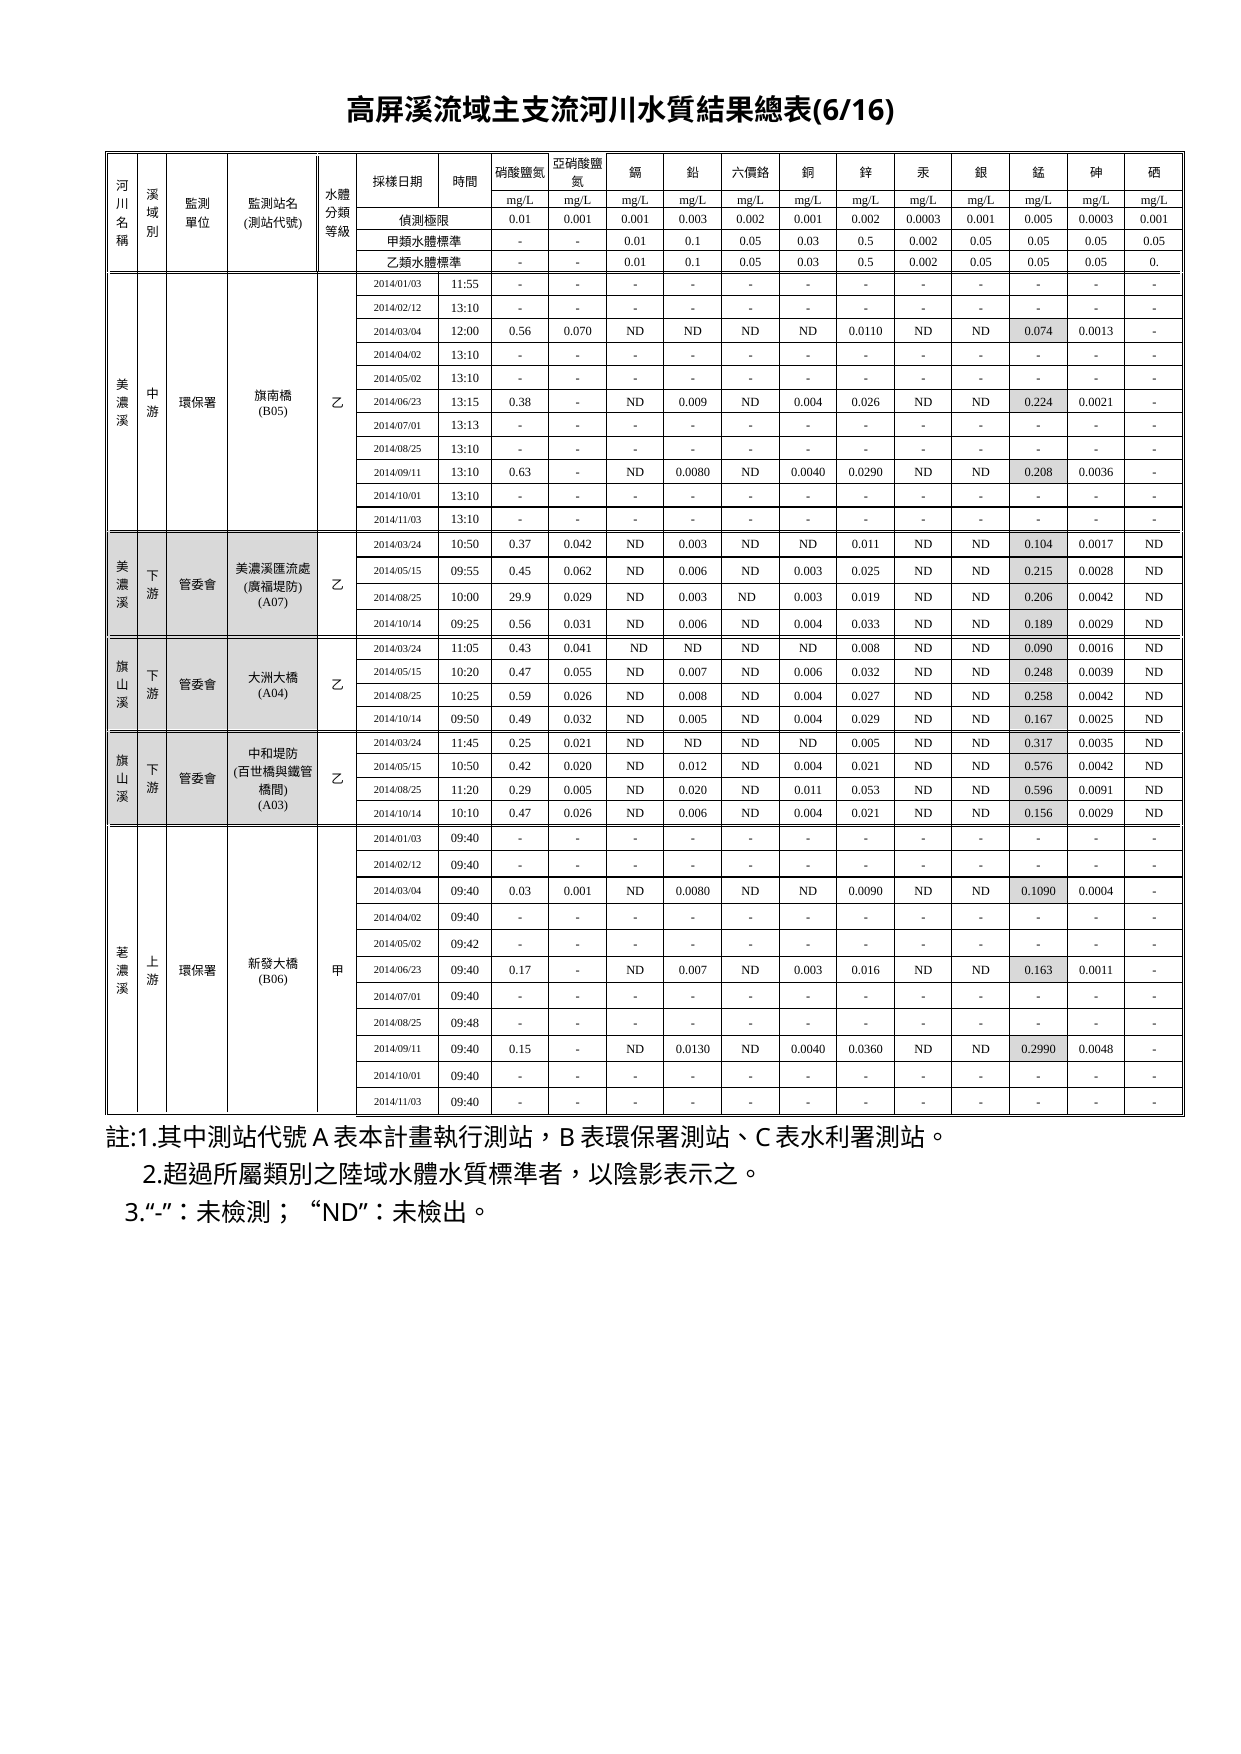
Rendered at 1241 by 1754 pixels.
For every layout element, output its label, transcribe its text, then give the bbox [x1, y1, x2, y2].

table_cell 0.05 [722, 251, 779, 271]
table_cell 09:40 [439, 957, 491, 982]
table_cell 0.002 [895, 230, 951, 250]
table_cell 0.0011 [1068, 957, 1124, 982]
table_cell ND [1125, 707, 1182, 729]
table_cell - [837, 851, 894, 876]
table_cell ND [895, 707, 951, 729]
table_cell 0.003 [780, 957, 836, 982]
table_cell 11:05 [439, 639, 491, 659]
table_cell 0.01 [607, 230, 663, 250]
table_cell - [1068, 366, 1124, 389]
table_cell - [722, 1009, 779, 1034]
table_cell 2014/03/24 [357, 533, 438, 556]
table_cell ND [664, 319, 721, 342]
table_cell 0.208 [1010, 460, 1067, 483]
table_cell 0.189 [1010, 610, 1067, 635]
table_cell 2014/06/23 [357, 957, 438, 982]
table_cell 09:40 [439, 827, 491, 850]
table_cell 0.062 [549, 558, 606, 583]
table_cell 0.0110 [837, 319, 894, 342]
table_cell ND [722, 778, 779, 800]
table_cell 下游 [138, 733, 166, 824]
table_cell - [549, 1062, 606, 1087]
table_cell - [1125, 930, 1182, 956]
table_cell - [780, 484, 836, 506]
table_cell 2014/07/01 [357, 983, 438, 1008]
table_cell 0.011 [780, 778, 836, 800]
table_cell 0.01 [492, 208, 548, 228]
table_cell - [607, 413, 663, 436]
table_cell 0.001 [1125, 208, 1182, 228]
table_cell 2014/03/04 [357, 319, 438, 342]
table_cell mg/L [664, 191, 721, 207]
table_cell 0.0360 [837, 1036, 894, 1061]
table_cell 0.016 [837, 957, 894, 982]
table_cell - [607, 904, 663, 929]
table_cell 0.01 [607, 251, 663, 271]
table_cell - [1010, 484, 1067, 506]
table_cell - [952, 437, 1009, 459]
table_cell - [895, 1062, 951, 1087]
table_cell 0.007 [664, 660, 721, 682]
table_cell 0.05 [1068, 230, 1124, 250]
table_cell 甲 [318, 827, 356, 1114]
table_cell ND [895, 460, 951, 483]
table_cell - [837, 930, 894, 956]
table_cell 09:40 [439, 1036, 491, 1061]
table_cell ND [1125, 584, 1182, 609]
table_cell - [664, 274, 721, 294]
table_cell - [895, 983, 951, 1008]
table_cell 0.0042 [1068, 754, 1124, 777]
table_cell 2014/03/04 [357, 878, 438, 903]
table_cell 0.012 [664, 754, 721, 777]
table_cell 0.317 [1010, 733, 1067, 753]
table_cell 2014/03/24 [357, 733, 438, 753]
table_cell - [895, 1009, 951, 1034]
text 2.超過所屬類別之陸域水體水質標準者，以陰影表示之。 [104, 1154, 1122, 1192]
table_header 鎘 [607, 154, 663, 190]
table_cell mg/L [1068, 191, 1124, 207]
table_cell ND [895, 754, 951, 777]
table_cell ND [607, 460, 663, 483]
table_cell 09:40 [439, 1062, 491, 1087]
table_cell - [1125, 460, 1182, 483]
table_cell ND [895, 684, 951, 706]
table_cell ND [895, 584, 951, 609]
table_cell mg/L [1010, 191, 1067, 207]
table_cell 13:15 [439, 390, 491, 412]
table_cell 2014/08/25 [357, 684, 438, 706]
table_cell 2014/10/14 [357, 610, 438, 635]
table_cell 大洲大橋 (A04) [228, 639, 317, 729]
table_cell - [1010, 508, 1067, 530]
table_cell - [895, 274, 951, 294]
table_cell 0.0040 [780, 460, 836, 483]
table_cell 0.03 [780, 230, 836, 250]
table_cell - [837, 983, 894, 1008]
table_cell 2014/11/03 [357, 1088, 438, 1114]
table_cell - [492, 230, 548, 250]
table_cell - [607, 1088, 663, 1114]
table_cell 0.5 [837, 251, 894, 271]
table_cell 0.0039 [1068, 660, 1124, 682]
table_cell 13:10 [439, 484, 491, 506]
table_cell ND [952, 707, 1009, 729]
table_cell 0.0021 [1068, 390, 1124, 412]
table_cell 0.005 [549, 778, 606, 800]
table_cell - [1010, 851, 1067, 876]
table_cell 0.0080 [664, 460, 721, 483]
table_cell 乙類水體標準 [357, 251, 491, 271]
table_cell - [1010, 930, 1067, 956]
table_cell 0.070 [549, 319, 606, 342]
table_cell - [549, 904, 606, 929]
table_cell 2014/02/12 [357, 296, 438, 318]
table_cell ND [607, 754, 663, 777]
table_cell - [492, 343, 548, 365]
table_cell ND [780, 878, 836, 903]
table_cell 0.004 [780, 684, 836, 706]
table_cell ND [722, 460, 779, 483]
table_cell 0.0029 [1068, 801, 1124, 824]
table_cell 2014/02/12 [357, 851, 438, 876]
table_cell - [1068, 413, 1124, 436]
table_cell ND [1125, 730, 1182, 753]
table_cell - [1010, 1088, 1067, 1114]
table_cell 10:50 [439, 533, 491, 556]
table_cell 09:40 [439, 983, 491, 1008]
table_cell ND [895, 801, 951, 824]
table_cell 13:10 [439, 437, 491, 459]
table_cell 0.0048 [1068, 1036, 1124, 1061]
table_cell 11:55 [439, 274, 491, 294]
table_cell 0.29 [492, 778, 548, 800]
table_cell 13:10 [439, 343, 491, 365]
table_header 河川 名稱 [108, 154, 137, 271]
table_cell ND [1125, 684, 1182, 706]
table_cell 0.001 [952, 208, 1009, 228]
table_cell 2014/05/02 [357, 930, 438, 956]
table_cell - [722, 827, 779, 850]
table_cell - [664, 296, 721, 318]
table_cell ND [952, 660, 1009, 682]
table_cell 0. [1125, 251, 1182, 271]
table_cell 乙 [318, 533, 356, 635]
table_cell 10:00 [439, 584, 491, 609]
table_cell ND [1125, 610, 1182, 635]
table_cell 0.163 [1010, 957, 1067, 982]
table_cell ND [952, 754, 1009, 777]
table_cell 10:25 [439, 684, 491, 706]
table_cell - [549, 1009, 606, 1034]
table_cell - [1068, 904, 1124, 929]
table_cell 2014/04/02 [357, 343, 438, 365]
table_cell 0.56 [492, 610, 548, 635]
table_cell ND [722, 610, 779, 635]
table_cell - [607, 296, 663, 318]
table_cell - [1125, 957, 1182, 982]
table_cell ND [895, 639, 951, 659]
table_cell 0.006 [780, 660, 836, 682]
table_cell - [1125, 437, 1182, 459]
table_cell 0.05 [952, 230, 1009, 250]
table_cell - [664, 484, 721, 506]
table_cell - [780, 508, 836, 530]
table_cell - [549, 957, 606, 982]
table_cell 0.001 [549, 208, 606, 228]
table_cell 09:40 [439, 851, 491, 876]
table_cell - [1125, 1062, 1182, 1087]
table_cell 0.008 [664, 684, 721, 706]
table_cell - [722, 413, 779, 436]
table_cell ND [1125, 530, 1183, 556]
table_cell 旗山溪 [108, 730, 137, 824]
table_cell mg/L [780, 191, 836, 207]
table_cell 2014/11/03 [357, 508, 438, 530]
table_cell 0.05 [1010, 230, 1067, 250]
table_header 砷 [1068, 154, 1124, 190]
table_cell 0.258 [1010, 684, 1067, 706]
table_cell - [780, 930, 836, 956]
table_cell 管委會 [167, 733, 227, 824]
table_cell - [952, 827, 1009, 850]
table_cell - [549, 413, 606, 436]
table_cell - [549, 251, 606, 271]
table_cell 13:10 [439, 366, 491, 389]
table_cell 0.055 [549, 660, 606, 682]
table_cell - [837, 296, 894, 318]
table_cell - [492, 930, 548, 956]
table_cell - [664, 930, 721, 956]
table_cell - [722, 904, 779, 929]
table_cell 2014/10/01 [357, 484, 438, 506]
table_cell 0.5 [837, 230, 894, 250]
table_cell ND [607, 878, 663, 903]
table_cell - [664, 851, 721, 876]
table_cell 0.0290 [837, 460, 894, 483]
table_cell 0.053 [837, 778, 894, 800]
table_cell - [1010, 343, 1067, 365]
table_cell - [780, 983, 836, 1008]
table_cell 0.021 [837, 754, 894, 777]
table_cell 0.027 [837, 684, 894, 706]
table_cell ND [952, 533, 1009, 556]
table_cell 0.05 [1068, 251, 1124, 271]
table_cell ND [952, 460, 1009, 483]
table_cell 0.596 [1010, 778, 1067, 800]
table_cell - [722, 484, 779, 506]
table_cell 2014/08/25 [357, 437, 438, 459]
table_cell 0.03 [780, 251, 836, 271]
table_cell 0.002 [837, 208, 894, 228]
table_cell - [607, 851, 663, 876]
table_cell - [952, 983, 1009, 1008]
table_cell - [1125, 983, 1182, 1008]
table_cell - [780, 437, 836, 459]
table_cell 2014/01/03 [357, 274, 438, 294]
table_cell - [895, 366, 951, 389]
table_cell - [492, 437, 548, 459]
table_cell 10:50 [439, 754, 491, 777]
table_cell ND [722, 733, 779, 753]
table_cell 0.104 [1010, 533, 1067, 556]
table_cell - [895, 930, 951, 956]
table_cell ND [895, 957, 951, 982]
table_cell ND [722, 684, 779, 706]
table_cell - [780, 274, 836, 294]
table_cell - [952, 904, 1009, 929]
table_cell - [664, 1088, 721, 1114]
table_cell - [664, 508, 721, 530]
table_cell ND [952, 639, 1009, 659]
table_header 溪域別 [138, 154, 166, 271]
table_cell - [780, 366, 836, 389]
table_cell ND [952, 778, 1009, 800]
table_cell - [1125, 508, 1182, 530]
table_header 監測 單位 [167, 154, 227, 271]
table_cell - [492, 904, 548, 929]
table_cell - [837, 1062, 894, 1087]
table_cell 09:40 [439, 878, 491, 903]
table_cell ND [1125, 635, 1183, 659]
table_cell ND [895, 1036, 951, 1061]
table_cell ND [607, 733, 663, 753]
table_cell - [664, 983, 721, 1008]
table_cell ND [895, 778, 951, 800]
table_cell - [952, 1088, 1009, 1114]
table_cell ND [607, 533, 663, 556]
table_cell - [664, 827, 721, 850]
table_cell - [895, 437, 951, 459]
table_cell - [549, 366, 606, 389]
table_cell - [722, 274, 779, 294]
table_cell 0.020 [549, 754, 606, 777]
table_cell 2014/10/14 [357, 801, 438, 824]
table_cell ND [607, 558, 663, 583]
table_cell 上游 [138, 827, 167, 1114]
table_cell - [837, 274, 894, 294]
table_cell ND [1125, 660, 1182, 682]
table_cell ND [952, 1036, 1009, 1061]
table_cell 中游 [138, 274, 166, 530]
table_cell 0.49 [492, 707, 548, 729]
table_cell mg/L [492, 191, 548, 207]
table_cell mg/L [607, 191, 663, 207]
table_cell - [607, 983, 663, 1008]
table_cell - [549, 460, 606, 483]
table_cell - [952, 343, 1009, 365]
table_cell 0.1090 [1010, 878, 1067, 903]
table_cell 美濃溪 [106, 530, 137, 635]
table_cell - [549, 1088, 606, 1114]
table_cell ND [1125, 754, 1182, 777]
table_cell 2014/07/01 [357, 413, 438, 436]
table_cell 下游 [138, 533, 166, 635]
table_cell - [549, 851, 606, 876]
table_cell 環保署 [167, 274, 227, 530]
table_cell 0.0025 [1068, 707, 1124, 729]
table_cell 2014/08/25 [357, 778, 438, 800]
table_cell 0.0003 [1068, 208, 1124, 228]
table_cell 0.37 [492, 533, 548, 556]
table_cell ND [952, 584, 1009, 609]
table_cell 0.004 [780, 707, 836, 729]
table_cell mg/L [549, 191, 606, 207]
table_cell - [1125, 319, 1182, 342]
table_cell - [1068, 296, 1124, 318]
table_cell - [1068, 508, 1124, 530]
table_cell 0.0016 [1068, 639, 1124, 659]
table_cell - [549, 437, 606, 459]
table_cell - [1125, 366, 1182, 389]
table_cell ND [895, 660, 951, 682]
table_cell - [1010, 827, 1067, 850]
table_cell - [722, 1088, 779, 1114]
table_cell 13:13 [439, 413, 491, 436]
table_cell 0.001 [549, 878, 606, 903]
table_cell 下游 [138, 639, 166, 729]
table_cell - [952, 508, 1009, 530]
table_cell 甲類水體標準 [357, 230, 491, 250]
table_cell 環保署 [167, 827, 228, 1114]
table_header 六價鉻 [722, 154, 779, 190]
table_cell - [1010, 983, 1067, 1008]
table_cell - [780, 827, 836, 850]
table_header 銅 [780, 154, 836, 190]
table_cell - [1010, 413, 1067, 436]
table_cell 0.0017 [1068, 533, 1124, 556]
table_cell - [837, 366, 894, 389]
table_cell - [837, 904, 894, 929]
table_cell - [1125, 904, 1182, 929]
table_cell 0.042 [549, 533, 606, 556]
table_cell - [664, 1009, 721, 1034]
table_cell 0.224 [1010, 390, 1067, 412]
table_cell ND [664, 639, 721, 659]
table_cell - [492, 413, 548, 436]
table_cell - [1068, 343, 1124, 365]
table_cell ND [952, 878, 1009, 903]
table_cell - [1068, 274, 1124, 294]
table_cell 10:20 [439, 660, 491, 682]
table_header 銀 [952, 154, 1009, 190]
table_cell 0.090 [1010, 639, 1067, 659]
table_cell - [722, 1062, 779, 1087]
table_cell 2014/03/24 [357, 639, 438, 659]
table_header 時間 [439, 154, 491, 207]
table_cell 0.020 [664, 778, 721, 800]
table_cell 0.156 [1010, 801, 1067, 824]
table_cell 0.0036 [1068, 460, 1124, 483]
table_cell ND [952, 610, 1009, 635]
table_cell 0.45 [492, 558, 548, 583]
table_cell - [722, 930, 779, 956]
table_cell - [607, 1062, 663, 1087]
table_cell - [722, 437, 779, 459]
table_cell 偵測極限 [357, 208, 491, 228]
table_cell ND [780, 319, 836, 342]
table_cell - [492, 1088, 548, 1114]
table_cell 0.47 [492, 801, 548, 824]
table_cell ND [722, 754, 779, 777]
table_cell - [1010, 366, 1067, 389]
table_cell - [722, 366, 779, 389]
table_cell 0.001 [607, 208, 663, 228]
table_cell - [780, 1009, 836, 1034]
table_cell - [837, 508, 894, 530]
table_cell - [492, 508, 548, 530]
table_cell 2014/06/23 [357, 390, 438, 412]
table_cell - [1125, 878, 1182, 903]
table_cell ND [664, 733, 721, 753]
table_cell 0.031 [549, 610, 606, 635]
table_cell 0.002 [722, 208, 779, 228]
table_cell - [952, 413, 1009, 436]
table_cell 0.0130 [664, 1036, 721, 1061]
table_header 亞硝酸鹽氮 [549, 152, 606, 190]
table_cell - [492, 484, 548, 506]
table_cell ND [780, 639, 836, 659]
table_cell 0.026 [549, 684, 606, 706]
table_cell ND [607, 1036, 663, 1061]
table_cell 0.004 [780, 610, 836, 635]
table_cell - [780, 904, 836, 929]
table_cell 0.032 [837, 660, 894, 682]
table_cell 2014/09/11 [357, 1036, 438, 1061]
table_cell 0.011 [837, 533, 894, 556]
table_header 鉛 [664, 154, 721, 190]
table_cell 13:10 [439, 460, 491, 483]
table_cell - [492, 296, 548, 318]
table_cell - [780, 1062, 836, 1087]
table_cell - [1125, 271, 1183, 294]
table_cell - [492, 983, 548, 1008]
table_cell 2014/05/15 [357, 558, 438, 583]
table_cell ND [607, 610, 663, 635]
table_header 硝酸鹽氮 [492, 154, 548, 190]
table_cell 0.003 [780, 558, 836, 583]
table_cell 0.026 [837, 390, 894, 412]
table_cell 09:25 [439, 610, 491, 635]
table_cell ND [722, 1036, 779, 1061]
table_cell 0.0003 [895, 208, 951, 228]
table_cell 0.05 [1125, 230, 1182, 250]
table_cell ND [722, 801, 779, 824]
table_cell 0.0090 [837, 878, 894, 903]
table_cell 管委會 [167, 639, 227, 729]
table_cell 中和堤防 (百世橋與鐵管橋間) (A03) [228, 733, 317, 824]
table_cell 0.0042 [1068, 684, 1124, 706]
table_cell 0.215 [1010, 558, 1067, 583]
table_cell ND [952, 957, 1009, 982]
table_cell - [607, 1009, 663, 1034]
table_cell 0.041 [549, 639, 606, 659]
table_cell - [722, 983, 779, 1008]
table_cell - [1010, 1009, 1067, 1034]
table_cell 0.002 [895, 251, 951, 271]
table_cell ND [607, 707, 663, 729]
table_cell ND [895, 390, 951, 412]
table_cell ND [952, 733, 1009, 753]
table_cell 0.005 [837, 733, 894, 753]
table_cell 0.029 [837, 707, 894, 729]
table_header 錳 [1010, 154, 1067, 190]
table_cell 美濃溪 [106, 271, 137, 530]
table_cell 0.0040 [780, 1036, 836, 1061]
table_cell ND [1125, 558, 1182, 583]
table_cell 0.0091 [1068, 778, 1124, 800]
table_cell - [952, 484, 1009, 506]
table_cell 2014/10/01 [357, 1062, 438, 1087]
table_cell - [492, 827, 548, 850]
table_cell - [952, 296, 1009, 318]
table_cell 0.004 [780, 801, 836, 824]
table_cell - [492, 851, 548, 876]
table_cell - [664, 904, 721, 929]
table_cell 0.009 [664, 390, 721, 412]
table_cell - [780, 1088, 836, 1114]
table_cell 0.0013 [1068, 319, 1124, 342]
table_cell 0.0028 [1068, 558, 1124, 583]
table_cell - [664, 366, 721, 389]
table_cell mg/L [952, 191, 1009, 207]
table_cell 0.47 [492, 660, 548, 682]
table_cell 2014/10/14 [357, 707, 438, 729]
table_cell - [1068, 437, 1124, 459]
table_cell - [549, 1036, 606, 1061]
table_cell - [1125, 851, 1182, 876]
table_cell ND [722, 533, 779, 556]
table_cell 10:10 [439, 801, 491, 824]
table_cell 0.004 [780, 390, 836, 412]
table_cell 29.9 [492, 584, 548, 609]
table_cell - [780, 851, 836, 876]
table_cell ND [952, 684, 1009, 706]
table_cell 09:40 [439, 1088, 491, 1114]
table_cell ND [722, 707, 779, 729]
table_cell - [1125, 296, 1182, 318]
table_cell 0.1 [664, 251, 721, 271]
table_cell 0.003 [664, 584, 721, 609]
table_cell 0.0029 [1068, 610, 1124, 635]
table_cell 0.003 [664, 208, 721, 228]
table_cell - [549, 274, 606, 294]
table_cell mg/L [837, 191, 894, 207]
table_cell 0.0042 [1068, 584, 1124, 609]
table_cell - [895, 904, 951, 929]
table_cell - [895, 851, 951, 876]
table_cell - [837, 827, 894, 850]
table_cell - [895, 296, 951, 318]
table_cell 0.074 [1010, 319, 1067, 342]
table_cell 0.026 [549, 801, 606, 824]
table_cell ND [607, 957, 663, 982]
table_cell - [549, 983, 606, 1008]
table_cell 乙 [318, 639, 356, 729]
table_cell 0.032 [549, 707, 606, 729]
table_cell 0.43 [492, 639, 548, 659]
table_cell - [837, 1009, 894, 1034]
table_cell - [952, 930, 1009, 956]
table_cell ND [607, 584, 663, 609]
table_cell ND [722, 878, 779, 903]
table_header 監測站名 (測站代號) [228, 152, 318, 271]
table_cell 09:40 [439, 904, 491, 929]
table_cell 0.001 [780, 208, 836, 228]
table_cell 0.03 [492, 878, 548, 903]
table_cell ND [607, 319, 663, 342]
table_cell ND [722, 957, 779, 982]
table_cell - [1125, 484, 1182, 506]
table_header 硒 [1125, 154, 1182, 190]
table_cell ND [722, 584, 779, 609]
table_cell 2014/05/15 [357, 754, 438, 777]
table_cell 0.59 [492, 684, 548, 706]
table_cell ND [952, 390, 1009, 412]
table_cell - [1125, 343, 1182, 365]
table_cell ND [952, 558, 1009, 583]
table_cell 旗山溪 [106, 635, 137, 729]
table_cell - [1010, 1062, 1067, 1087]
table_cell - [1068, 930, 1124, 956]
table_cell 新發大橋 (B06) [228, 827, 318, 1114]
table_cell 0.15 [492, 1036, 548, 1061]
table_cell - [492, 274, 548, 294]
table_cell ND [722, 558, 779, 583]
table_cell - [1125, 824, 1182, 850]
table_cell ND [722, 319, 779, 342]
table_cell 0.42 [492, 754, 548, 777]
table_cell 0.56 [492, 319, 548, 342]
table_cell - [1125, 413, 1182, 436]
table_cell 乙 [318, 733, 356, 824]
table_cell 2014/04/02 [357, 904, 438, 929]
table_cell 2014/05/15 [357, 660, 438, 682]
table_cell - [837, 1088, 894, 1114]
table_cell 0.005 [664, 707, 721, 729]
table_header 汞 [895, 154, 951, 190]
table_cell 0.05 [1010, 251, 1067, 271]
table_cell - [952, 851, 1009, 876]
table_cell - [607, 343, 663, 365]
table_cell 2014/05/02 [357, 366, 438, 389]
table_cell 0.17 [492, 957, 548, 982]
table_cell - [607, 274, 663, 294]
table_cell - [1068, 983, 1124, 1008]
table_cell - [952, 1062, 1009, 1087]
table_cell ND [895, 878, 951, 903]
table_cell 旗南橋 (B05) [228, 274, 317, 530]
table_cell ND [1125, 801, 1182, 824]
table_cell ND [1125, 778, 1182, 800]
table_cell - [1010, 274, 1067, 294]
table_cell - [895, 484, 951, 506]
table_cell - [664, 437, 721, 459]
table_cell 0.005 [1010, 208, 1067, 228]
table_cell mg/L [895, 191, 951, 207]
table_cell 0.167 [1010, 707, 1067, 729]
table_cell 荖濃溪 [108, 824, 138, 1114]
table_cell - [722, 296, 779, 318]
table_cell 0.25 [492, 733, 548, 753]
table_cell - [1125, 390, 1182, 412]
table_cell ND [952, 801, 1009, 824]
table_cell - [1010, 904, 1067, 929]
table_cell - [549, 508, 606, 530]
table_cell 2014/08/25 [357, 1009, 438, 1034]
table_cell - [492, 1062, 548, 1087]
table_cell ND [895, 733, 951, 753]
table_cell 13:10 [439, 296, 491, 318]
table_cell 13:10 [439, 508, 491, 530]
table_cell mg/L [722, 191, 779, 207]
table_cell 09:48 [439, 1009, 491, 1034]
table_cell - [780, 413, 836, 436]
table_cell ND [607, 639, 663, 659]
table_cell 0.006 [664, 558, 721, 583]
table_cell 0.003 [780, 584, 836, 609]
table_cell 0.05 [722, 230, 779, 250]
table_cell - [549, 827, 606, 850]
table_cell 12:00 [439, 319, 491, 342]
table_cell 0.05 [952, 251, 1009, 271]
table_cell 0.007 [664, 957, 721, 982]
table_cell ND [780, 533, 836, 556]
table_cell - [664, 413, 721, 436]
table_cell - [952, 1009, 1009, 1034]
table_cell 美濃溪匯流處 (廣福堤防) (A07) [228, 533, 317, 635]
table_cell - [1068, 1088, 1124, 1114]
table_cell 11:20 [439, 778, 491, 800]
table_cell - [1125, 1088, 1182, 1114]
table_cell 2014/08/25 [357, 584, 438, 609]
table_cell 乙 [318, 274, 356, 530]
table_cell ND [607, 801, 663, 824]
table_cell 11:45 [439, 733, 491, 753]
table_cell ND [895, 319, 951, 342]
table_cell 09:55 [439, 558, 491, 583]
table_cell 2014/01/03 [357, 827, 438, 850]
table_cell - [895, 827, 951, 850]
table_cell ND [722, 390, 779, 412]
table_cell - [837, 437, 894, 459]
table_cell ND [607, 778, 663, 800]
table_cell - [952, 274, 1009, 294]
text 高屏溪流域主支流河川水質結果總表(6/16) [118, 71, 1122, 146]
table_cell - [722, 508, 779, 530]
table_cell 0.1 [664, 230, 721, 250]
table_cell 09:50 [439, 707, 491, 729]
table_cell - [1068, 1009, 1124, 1034]
table_cell - [549, 484, 606, 506]
table_cell 0.0080 [664, 878, 721, 903]
table_cell - [1068, 484, 1124, 506]
table_cell - [607, 366, 663, 389]
table_cell - [607, 827, 663, 850]
table_cell ND [722, 639, 779, 659]
table_cell - [895, 343, 951, 365]
table_cell ND [895, 610, 951, 635]
table_header 採樣日期 [357, 154, 438, 207]
table_cell ND [895, 533, 951, 556]
table_cell 0.008 [837, 639, 894, 659]
table_cell - [492, 366, 548, 389]
text 3.“-”：未檢測；“ND”：未檢出。 [105, 1192, 1122, 1229]
table_cell - [1068, 851, 1124, 876]
table_cell - [492, 251, 548, 271]
table_cell ND [952, 319, 1009, 342]
table_cell ND [607, 660, 663, 682]
table_cell - [492, 1009, 548, 1034]
table_cell - [895, 508, 951, 530]
table_cell - [1010, 437, 1067, 459]
table_cell - [722, 851, 779, 876]
table_cell 0.021 [549, 733, 606, 753]
table_cell ND [895, 558, 951, 583]
table_cell 0.006 [664, 801, 721, 824]
table_cell 0.025 [837, 558, 894, 583]
table_cell - [607, 437, 663, 459]
table_cell ND [607, 390, 663, 412]
table_cell 管委會 [167, 533, 227, 635]
table_cell 0.033 [837, 610, 894, 635]
table_cell - [895, 1088, 951, 1114]
table_cell 0.0004 [1068, 878, 1124, 903]
table_cell - [1068, 827, 1124, 850]
table_cell - [549, 390, 606, 412]
table_cell - [837, 413, 894, 436]
table_cell - [607, 484, 663, 506]
table_cell - [1068, 1062, 1124, 1087]
table_cell 0.003 [664, 533, 721, 556]
table_cell 09:42 [439, 930, 491, 956]
table_cell ND [607, 684, 663, 706]
table_cell 0.2990 [1010, 1036, 1067, 1061]
table_cell 0.006 [664, 610, 721, 635]
table_cell ND [780, 733, 836, 753]
table_cell - [1010, 296, 1067, 318]
table_header 水體分類等級 [318, 154, 356, 271]
table_cell 0.576 [1010, 754, 1067, 777]
table_header 鋅 [837, 154, 894, 190]
table_cell - [1125, 1009, 1182, 1034]
table_cell mg/L [1125, 191, 1182, 207]
table_cell - [664, 1062, 721, 1087]
table_cell 0.029 [549, 584, 606, 609]
table_cell 0.248 [1010, 660, 1067, 682]
table_cell 0.38 [492, 390, 548, 412]
table_cell - [664, 343, 721, 365]
table_cell - [780, 343, 836, 365]
table_cell ND [722, 660, 779, 682]
table_cell - [837, 343, 894, 365]
table_cell - [549, 930, 606, 956]
table_cell 0.0035 [1068, 733, 1124, 753]
table_cell - [549, 296, 606, 318]
table_cell - [895, 413, 951, 436]
table_cell - [837, 484, 894, 506]
table_cell 0.021 [837, 801, 894, 824]
table_cell - [549, 230, 606, 250]
table_cell 0.63 [492, 460, 548, 483]
text 註:1.其中測站代號A表本計畫執行測站，B表環保署測站、C表水利署測站。 [104, 1117, 1122, 1154]
table_cell 0.004 [780, 754, 836, 777]
table_cell - [722, 343, 779, 365]
table_cell - [1125, 1036, 1182, 1061]
table_cell - [780, 296, 836, 318]
table_cell 0.019 [837, 584, 894, 609]
table_cell - [549, 343, 606, 365]
table_cell 2014/09/11 [357, 460, 438, 483]
table_cell 0.206 [1010, 584, 1067, 609]
table_cell - [952, 366, 1009, 389]
table_cell - [607, 930, 663, 956]
table_cell - [607, 508, 663, 530]
